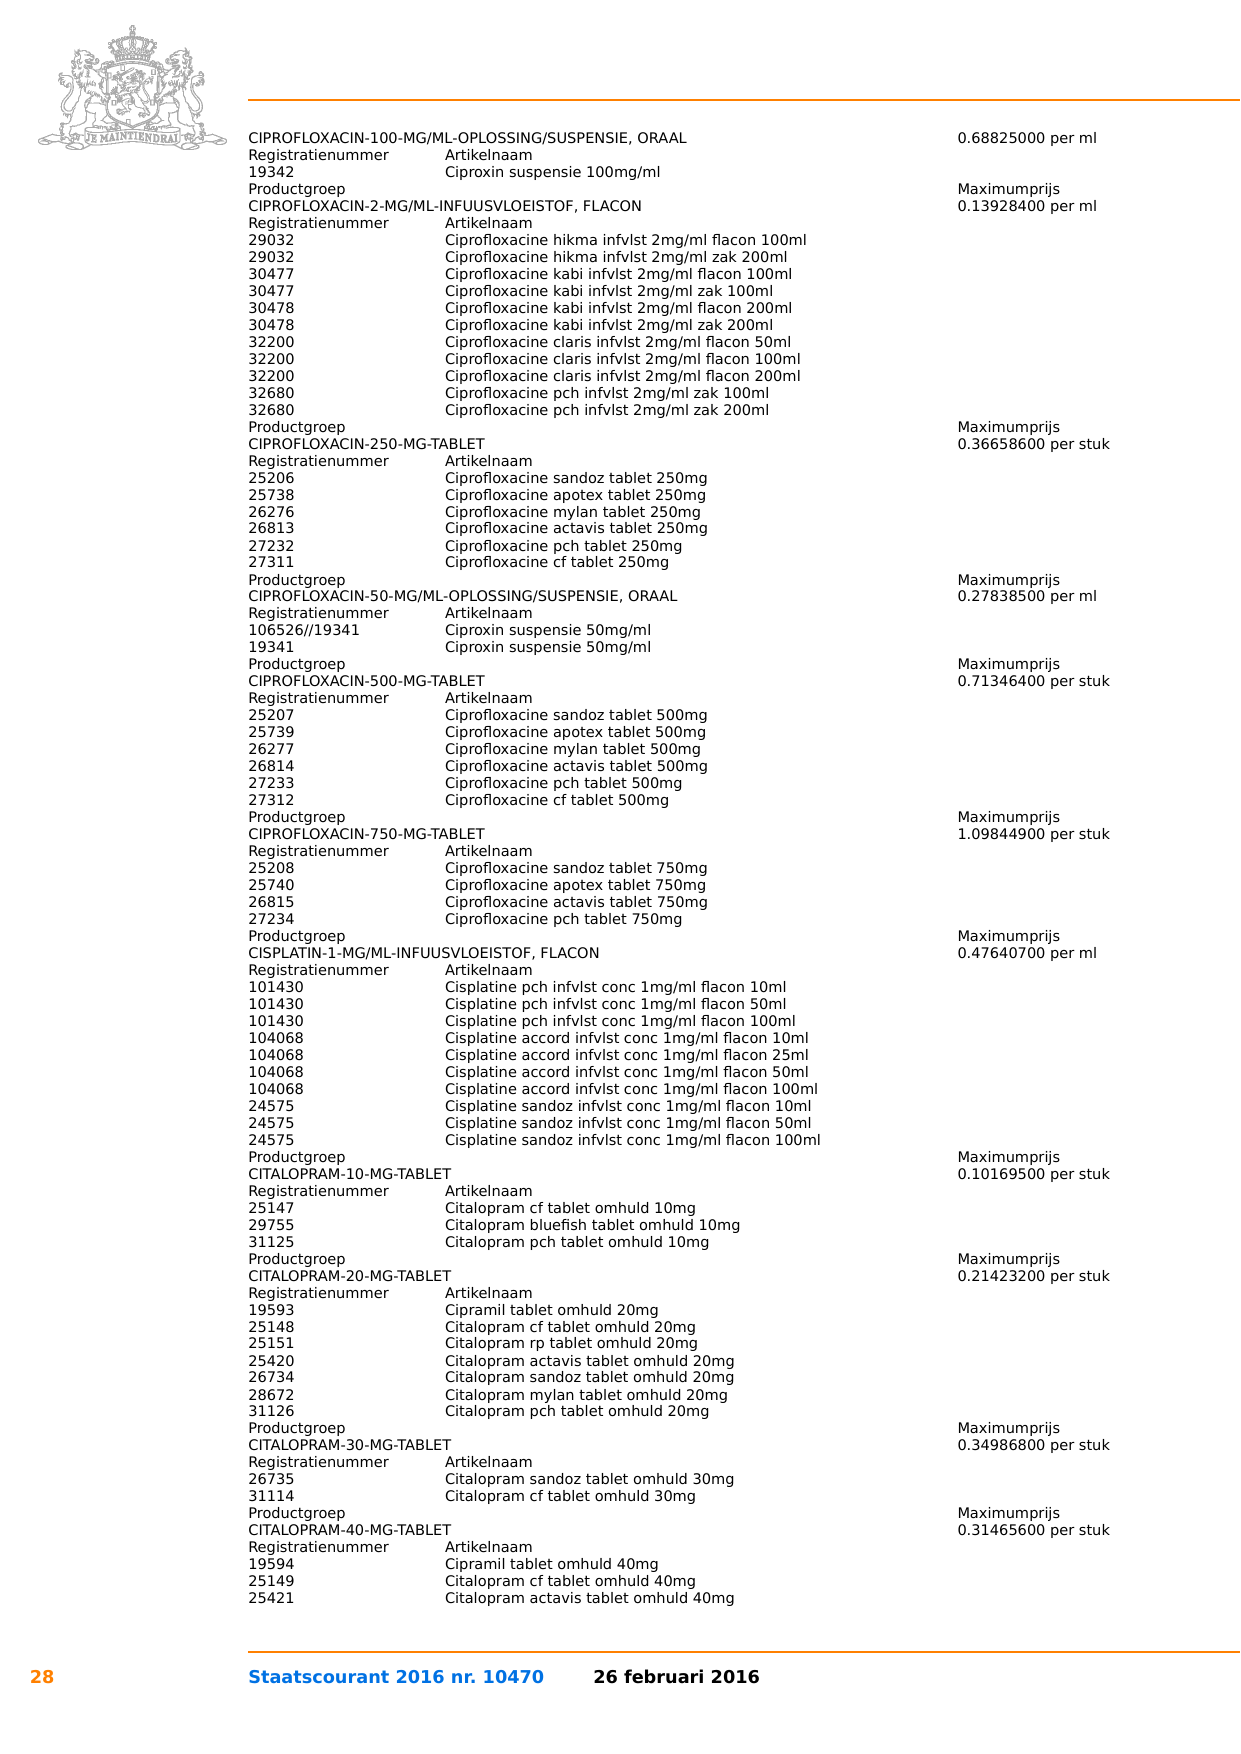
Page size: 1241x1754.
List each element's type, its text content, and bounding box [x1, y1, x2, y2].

table_cell Artikelnaam [439, 605, 951, 622]
table_cell [951, 996, 1163, 1013]
table_cell Artikelnaam [439, 1183, 951, 1199]
table_cell 25738 [248, 486, 439, 503]
table_cell Productgroep [248, 419, 439, 436]
table_cell Ciprofloxacine hikma infvlst 2mg/ml flacon 100ml [439, 232, 951, 249]
table_cell 29755 [248, 1217, 439, 1233]
table_cell 27234 [248, 911, 439, 928]
table_cell [951, 724, 1163, 741]
table_cell 0.10169500 per stuk [951, 1166, 1163, 1183]
table_cell [439, 928, 951, 945]
table_cell [951, 453, 1163, 469]
table_cell [951, 368, 1163, 384]
table_cell [951, 215, 1163, 232]
table_cell Registratienummer [248, 1454, 439, 1471]
table_cell Citalopram mylan tablet omhuld 20mg [439, 1386, 951, 1403]
table_cell CIPROFLOXACIN-500-MG-TABLET [248, 673, 951, 690]
table_cell 25151 [248, 1335, 439, 1352]
table_cell Citalopram cf tablet omhuld 40mg [439, 1573, 951, 1590]
table_cell CITALOPRAM-30-MG-TABLET [248, 1437, 951, 1454]
table_cell 0.68825000 per ml [951, 130, 1163, 147]
table_cell Productgroep [248, 1251, 439, 1267]
table_cell [951, 1353, 1163, 1369]
table_cell 24575 [248, 1132, 439, 1149]
table_cell CIPROFLOXACIN-2-MG/ML-INFUUSVLOEISTOF, FLACON [248, 198, 951, 215]
table_cell 31125 [248, 1234, 439, 1251]
table_cell [951, 690, 1163, 707]
table_cell [951, 911, 1163, 928]
table_cell Cisplatine pch infvlst conc 1mg/ml flacon 10ml [439, 979, 951, 996]
table_cell Ciprofloxacine claris infvlst 2mg/ml flacon 200ml [439, 368, 951, 384]
table_cell Registratienummer [248, 1539, 439, 1556]
table_cell Ciproxin suspensie 50mg/ml [439, 639, 951, 656]
table_cell [951, 486, 1163, 503]
table_cell Citalopram actavis tablet omhuld 20mg [439, 1353, 951, 1369]
table_cell [951, 249, 1163, 266]
table_cell Maximumprijs [951, 419, 1163, 436]
table_cell 0.21423200 per stuk [951, 1268, 1163, 1284]
table_cell [951, 1403, 1163, 1420]
table_cell [951, 317, 1163, 334]
table_cell [951, 707, 1163, 724]
table_cell [951, 351, 1163, 368]
table_cell Ciprofloxacine sandoz tablet 500mg [439, 707, 951, 724]
table_cell [439, 1251, 951, 1267]
table_cell 27233 [248, 775, 439, 792]
table_cell Productgroep [248, 809, 439, 826]
table_cell Registratienummer [248, 962, 439, 979]
table_cell [951, 1234, 1163, 1251]
table_cell Maximumprijs [951, 1149, 1163, 1166]
table_cell 26735 [248, 1471, 439, 1488]
table_cell Registratienummer [248, 843, 439, 860]
table_cell Citalopram bluefish tablet omhuld 10mg [439, 1217, 951, 1233]
table_cell [951, 385, 1163, 402]
table_cell 26813 [248, 520, 439, 537]
table_cell Ciprofloxacine pch tablet 750mg [439, 911, 951, 928]
table_cell [951, 1132, 1163, 1149]
table_cell 25420 [248, 1353, 439, 1369]
table_cell Ciprofloxacine sandoz tablet 750mg [439, 860, 951, 877]
table_cell [439, 1505, 951, 1522]
table_cell 0.47640700 per ml [951, 945, 1163, 962]
table_cell [439, 1149, 951, 1166]
table_cell [951, 1488, 1163, 1505]
table_cell Registratienummer [248, 1183, 439, 1199]
table_cell CITALOPRAM-10-MG-TABLET [248, 1166, 951, 1183]
table_cell Cisplatine accord infvlst conc 1mg/ml flacon 10ml [439, 1030, 951, 1047]
table_cell Cisplatine accord infvlst conc 1mg/ml flacon 100ml [439, 1081, 951, 1098]
table_cell Ciprofloxacine actavis tablet 250mg [439, 520, 951, 537]
table_cell Ciprofloxacine actavis tablet 750mg [439, 894, 951, 911]
table_cell 30477 [248, 283, 439, 300]
table_cell 30478 [248, 317, 439, 334]
table_cell Citalopram sandoz tablet omhuld 20mg [439, 1369, 951, 1386]
table_cell 19341 [248, 639, 439, 656]
table_cell [951, 1064, 1163, 1081]
table_cell 26276 [248, 504, 439, 520]
table_cell [951, 1217, 1163, 1233]
table_cell Maximumprijs [951, 571, 1163, 588]
table_cell [951, 860, 1163, 877]
table_cell Productgroep [248, 571, 439, 588]
table_cell Cisplatine accord infvlst conc 1mg/ml flacon 25ml [439, 1047, 951, 1064]
table_cell [951, 605, 1163, 622]
table_cell 101430 [248, 979, 439, 996]
table_cell 25149 [248, 1573, 439, 1590]
table_cell CIPROFLOXACIN-50-MG/ML-OPLOSSING/SUSPENSIE, ORAAL [248, 588, 951, 605]
table_cell Ciprofloxacine hikma infvlst 2mg/ml zak 200ml [439, 249, 951, 266]
table_cell Citalopram cf tablet omhuld 30mg [439, 1488, 951, 1505]
table_cell Cisplatine pch infvlst conc 1mg/ml flacon 100ml [439, 1013, 951, 1030]
table_cell Citalopram pch tablet omhuld 10mg [439, 1234, 951, 1251]
picture [38, 25, 227, 150]
table_cell 29032 [248, 249, 439, 266]
table_cell 24575 [248, 1098, 439, 1115]
table_cell [951, 334, 1163, 351]
table_cell 25739 [248, 724, 439, 741]
table_cell [951, 979, 1163, 996]
table_cell Artikelnaam [439, 1539, 951, 1556]
table_cell CISPLATIN-1-MG/ML-INFUUSVLOEISTOF, FLACON [248, 945, 951, 962]
table_cell [951, 1386, 1163, 1403]
table_cell [951, 1573, 1163, 1590]
table_cell 25206 [248, 470, 439, 486]
table_cell 19342 [248, 164, 439, 181]
table_cell [951, 283, 1163, 300]
table_cell [439, 656, 951, 673]
table_cell [951, 843, 1163, 860]
table_cell Artikelnaam [439, 962, 951, 979]
table_cell [951, 741, 1163, 758]
table_cell 30477 [248, 266, 439, 283]
table_cell 0.71346400 per stuk [951, 673, 1163, 690]
table_cell Ciprofloxacine kabi infvlst 2mg/ml zak 200ml [439, 317, 951, 334]
table_cell [951, 1301, 1163, 1318]
table_cell Artikelnaam [439, 690, 951, 707]
table_cell 106526//19341 [248, 622, 439, 639]
table_cell Citalopram sandoz tablet omhuld 30mg [439, 1471, 951, 1488]
table_cell 32200 [248, 334, 439, 351]
table_cell Citalopram pch tablet omhuld 20mg [439, 1403, 951, 1420]
table_cell [951, 1285, 1163, 1301]
table_cell [951, 1369, 1163, 1386]
table_cell Registratienummer [248, 147, 439, 164]
table_cell Ciprofloxacine apotex tablet 750mg [439, 877, 951, 894]
table_cell Ciprofloxacine pch infvlst 2mg/ml zak 100ml [439, 385, 951, 402]
table_cell [951, 1539, 1163, 1556]
table_cell [951, 758, 1163, 775]
table_cell [951, 1200, 1163, 1217]
table_cell 27312 [248, 792, 439, 809]
table_cell [951, 1081, 1163, 1098]
table_cell 104068 [248, 1081, 439, 1098]
table_cell [951, 622, 1163, 639]
table_cell 19594 [248, 1556, 439, 1573]
table_cell [951, 1013, 1163, 1030]
table_cell Ciprofloxacine kabi infvlst 2mg/ml flacon 200ml [439, 300, 951, 317]
table_cell Ciprofloxacine cf tablet 500mg [439, 792, 951, 809]
table_cell [951, 1471, 1163, 1488]
table_cell Ciprofloxacine pch infvlst 2mg/ml zak 200ml [439, 402, 951, 418]
table_cell 0.27838500 per ml [951, 588, 1163, 605]
table_cell [951, 1030, 1163, 1047]
table_cell Maximumprijs [951, 809, 1163, 826]
table_cell [951, 1335, 1163, 1352]
table_cell [951, 232, 1163, 249]
table_cell Ciprofloxacine kabi infvlst 2mg/ml zak 100ml [439, 283, 951, 300]
table_cell Cisplatine pch infvlst conc 1mg/ml flacon 50ml [439, 996, 951, 1013]
table_cell 32200 [248, 368, 439, 384]
table_cell [951, 1319, 1163, 1335]
table_cell Citalopram cf tablet omhuld 20mg [439, 1319, 951, 1335]
table_cell CIPROFLOXACIN-100-MG/ML-OPLOSSING/SUSPENSIE, ORAAL [248, 130, 951, 147]
table_cell Cisplatine sandoz infvlst conc 1mg/ml flacon 50ml [439, 1115, 951, 1132]
table_cell Maximumprijs [951, 928, 1163, 945]
table_cell Maximumprijs [951, 1505, 1163, 1522]
table_cell 25740 [248, 877, 439, 894]
table_cell [951, 1556, 1163, 1573]
table_cell [439, 181, 951, 198]
table_cell 26814 [248, 758, 439, 775]
table_cell Cisplatine sandoz infvlst conc 1mg/ml flacon 10ml [439, 1098, 951, 1115]
table_cell [951, 775, 1163, 792]
table_cell [951, 1098, 1163, 1115]
table_cell 29032 [248, 232, 439, 249]
table_cell [951, 504, 1163, 520]
table_cell Artikelnaam [439, 147, 951, 164]
table_cell Cipramil tablet omhuld 20mg [439, 1301, 951, 1318]
table_cell 1.09844900 per stuk [951, 826, 1163, 843]
table_cell 0.31465600 per stuk [951, 1522, 1163, 1539]
table_cell [951, 1454, 1163, 1471]
table_cell 26734 [248, 1369, 439, 1386]
table_cell 31114 [248, 1488, 439, 1505]
table_cell Productgroep [248, 656, 439, 673]
table_cell CITALOPRAM-20-MG-TABLET [248, 1268, 951, 1284]
table_cell Ciprofloxacine cf tablet 250mg [439, 554, 951, 571]
table_cell Ciproxin suspensie 100mg/ml [439, 164, 951, 181]
table_cell Registratienummer [248, 453, 439, 469]
table_cell 25208 [248, 860, 439, 877]
table_cell Ciprofloxacine pch tablet 250mg [439, 538, 951, 554]
table_cell [951, 266, 1163, 283]
table_cell [951, 962, 1163, 979]
table_cell Ciproxin suspensie 50mg/ml [439, 622, 951, 639]
table_cell 0.13928400 per ml [951, 198, 1163, 215]
table_cell [951, 639, 1163, 656]
table_cell 30478 [248, 300, 439, 317]
table_cell 26277 [248, 741, 439, 758]
table_cell [439, 419, 951, 436]
table_cell 28672 [248, 1386, 439, 1403]
table_cell Ciprofloxacine actavis tablet 500mg [439, 758, 951, 775]
table_cell Ciprofloxacine sandoz tablet 250mg [439, 470, 951, 486]
table_cell 32680 [248, 385, 439, 402]
table_cell 32200 [248, 351, 439, 368]
table_cell [951, 894, 1163, 911]
table_cell Artikelnaam [439, 453, 951, 469]
table_cell 25421 [248, 1590, 439, 1607]
table_cell [951, 470, 1163, 486]
table_cell Cipramil tablet omhuld 40mg [439, 1556, 951, 1573]
table_cell Cisplatine accord infvlst conc 1mg/ml flacon 50ml [439, 1064, 951, 1081]
table_cell 101430 [248, 996, 439, 1013]
table_cell 104068 [248, 1047, 439, 1064]
table_cell Maximumprijs [951, 1420, 1163, 1437]
table_cell Artikelnaam [439, 215, 951, 232]
table_cell Productgroep [248, 1149, 439, 1166]
table_cell [951, 554, 1163, 571]
table_cell 27232 [248, 538, 439, 554]
table_cell Artikelnaam [439, 1285, 951, 1301]
table_cell 104068 [248, 1064, 439, 1081]
table_cell Registratienummer [248, 215, 439, 232]
table_cell Productgroep [248, 928, 439, 945]
table_cell 0.36658600 per stuk [951, 436, 1163, 452]
table_cell CITALOPRAM-40-MG-TABLET [248, 1522, 951, 1539]
table_cell [951, 1590, 1163, 1607]
table_cell 19593 [248, 1301, 439, 1318]
table_cell 25147 [248, 1200, 439, 1217]
table_cell [951, 1183, 1163, 1199]
table_cell Artikelnaam [439, 1454, 951, 1471]
table_cell Maximumprijs [951, 1251, 1163, 1267]
table_cell Ciprofloxacine mylan tablet 250mg [439, 504, 951, 520]
table_cell Ciprofloxacine claris infvlst 2mg/ml flacon 50ml [439, 334, 951, 351]
table_cell [951, 402, 1163, 418]
table_cell Productgroep [248, 1420, 439, 1437]
table_cell 25148 [248, 1319, 439, 1335]
table_cell Ciprofloxacine kabi infvlst 2mg/ml flacon 100ml [439, 266, 951, 283]
table_cell 32680 [248, 402, 439, 418]
table_cell [951, 147, 1163, 164]
table_cell Ciprofloxacine claris infvlst 2mg/ml flacon 100ml [439, 351, 951, 368]
table_cell [951, 300, 1163, 317]
table_cell [439, 809, 951, 826]
table_cell Maximumprijs [951, 181, 1163, 198]
table_cell 0.34986800 per stuk [951, 1437, 1163, 1454]
table_cell [951, 1047, 1163, 1064]
table_cell 31126 [248, 1403, 439, 1420]
table_cell Ciprofloxacine apotex tablet 250mg [439, 486, 951, 503]
table_cell Citalopram rp tablet omhuld 20mg [439, 1335, 951, 1352]
table_cell Productgroep [248, 1505, 439, 1522]
table_cell Cisplatine sandoz infvlst conc 1mg/ml flacon 100ml [439, 1132, 951, 1149]
table_cell Productgroep [248, 181, 439, 198]
table_cell Citalopram cf tablet omhuld 10mg [439, 1200, 951, 1217]
table_cell Ciprofloxacine pch tablet 500mg [439, 775, 951, 792]
table_cell CIPROFLOXACIN-250-MG-TABLET [248, 436, 951, 452]
table_cell [951, 164, 1163, 181]
table_cell [951, 1115, 1163, 1132]
table_cell [951, 792, 1163, 809]
table_cell Maximumprijs [951, 656, 1163, 673]
table_cell 25207 [248, 707, 439, 724]
table_cell [951, 877, 1163, 894]
table_cell 27311 [248, 554, 439, 571]
table_cell Ciprofloxacine mylan tablet 500mg [439, 741, 951, 758]
table_cell [439, 571, 951, 588]
table_cell [951, 520, 1163, 537]
table_cell Registratienummer [248, 1285, 439, 1301]
table_cell 24575 [248, 1115, 439, 1132]
table_cell Citalopram actavis tablet omhuld 40mg [439, 1590, 951, 1607]
table_cell Ciprofloxacine apotex tablet 500mg [439, 724, 951, 741]
table_cell [951, 538, 1163, 554]
table_cell Registratienummer [248, 605, 439, 622]
table_cell 26815 [248, 894, 439, 911]
table_cell Registratienummer [248, 690, 439, 707]
table_cell Artikelnaam [439, 843, 951, 860]
table_cell [439, 1420, 951, 1437]
table_cell 104068 [248, 1030, 439, 1047]
table_cell CIPROFLOXACIN-750-MG-TABLET [248, 826, 951, 843]
table_cell 101430 [248, 1013, 439, 1030]
